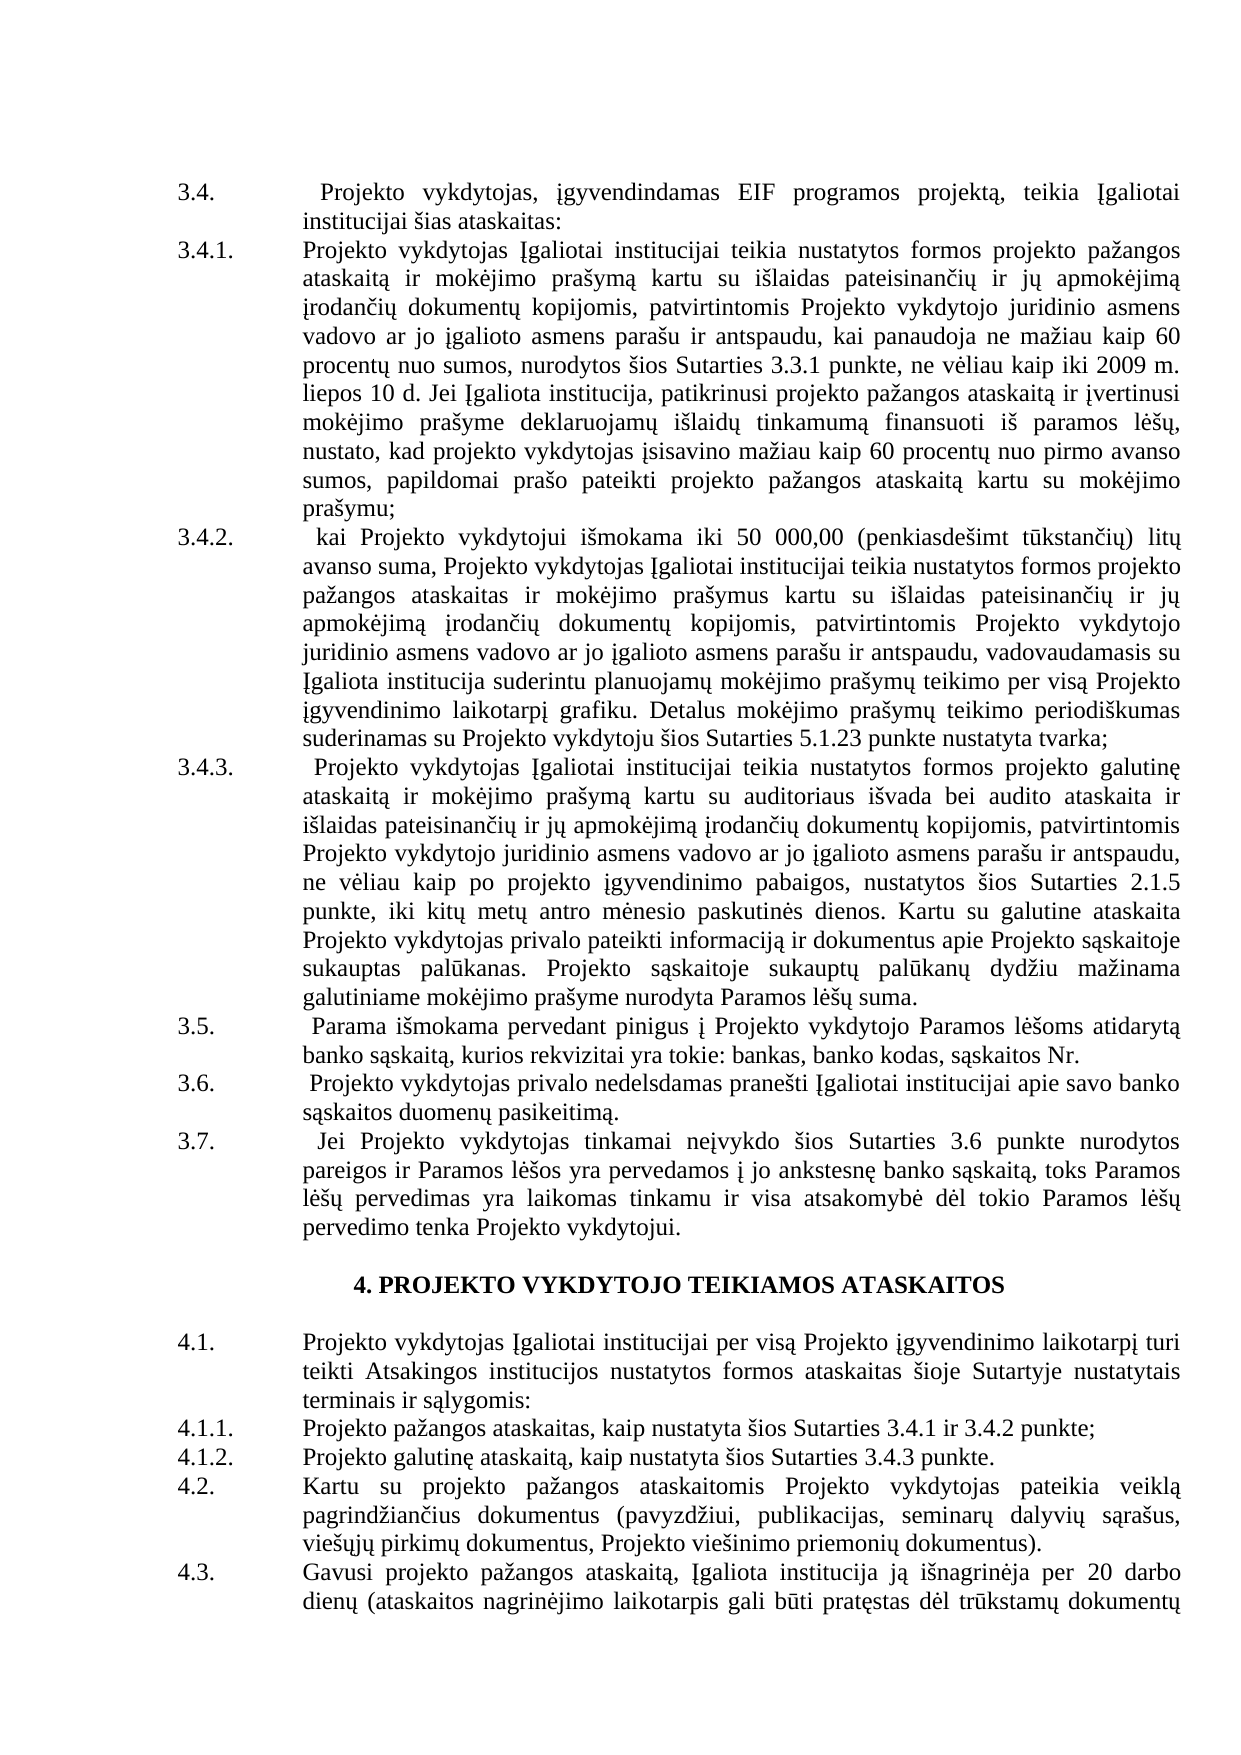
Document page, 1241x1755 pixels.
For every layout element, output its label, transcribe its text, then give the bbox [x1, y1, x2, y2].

text 4.1. Projekto vykdytojas Įgaliotai institucijai per visą Projekto įgyvendinimo laikotarpį turi teikti Atsakingos institucijos nustatytos formos ataskaitas šioje Sutartyje nustatytais terminais ir sąlygomis: [177, 1327, 1181, 1413]
text 4.1.2. Projekto galutinę ataskaitą, kaip nustatyta šios Sutarties 3.4.3 punkte. [177, 1442, 1181, 1471]
text 4.1.1. Projekto pažangos ataskaitas, kaip nustatyta šios Sutarties 3.4.1 ir 3.4.2 punkte; [177, 1413, 1181, 1442]
text 3.5. Parama išmokama pervedant pinigus į Projekto vykdytojo Paramos lėšoms atidarytą banko sąskaitą, kurios rekvizitai yra tokie: bankas, banko kodas, sąskaitos Nr. [177, 1011, 1181, 1068]
text 3.4.3. Projekto vykdytojas Įgaliotai institucijai teikia nustatytos formos projekto galutinę ataskaitą ir mokėjimo prašymą kartu su auditoriaus išvada bei audito ataskaita ir išlaidas pateisinančių ir jų apmokėjimą įrodančių dokumentų kopijomis, patvirtintomis Projekto vykdytojo juridinio asmens vadovo ar jo įgalioto asmens parašu ir antspaudu, ne vėliau kaip po projekto įgyvendinimo pabaigos, nustatytos šios Sutarties 2.1.5 punkte, iki kitų metų antro mėnesio paskutinės dienos. Kartu su galutine ataskaita Projekto vykdytojas privalo pateikti informaciją ir dokumentus apie Projekto sąskaitoje sukauptas palūkanas. Projekto sąskaitoje sukauptų palūkanų dydžiu mažinama galutiniame mokėjimo prašyme nurodyta Paramos lėšų suma. [177, 752, 1181, 1011]
text 4.2. Kartu su projekto pažangos ataskaitomis Projekto vykdytojas pateikia veiklą pagrindžiančius dokumentus (pavyzdžiui, publikacijas, seminarų dalyvių sąrašus, viešųjų pirkimų dokumentus, Projekto viešinimo priemonių dokumentus). [177, 1471, 1181, 1557]
text 3.4.2. kai Projekto vykdytojui išmokama iki 50 000,00 (penkiasdešimt tūkstančių) litų avanso suma, Projekto vykdytojas Įgaliotai institucijai teikia nustatytos formos projekto pažangos ataskaitas ir mokėjimo prašymus kartu su išlaidas pateisinančių ir jų apmokėjimą įrodančių dokumentų kopijomis, patvirtintomis Projekto vykdytojo juridinio asmens vadovo ar jo įgalioto asmens parašu ir antspaudu, vadovaudamasis su Įgaliota institucija suderintu planuojamų mokėjimo prašymų teikimo per visą Projekto įgyvendinimo laikotarpį grafiku. Detalus mokėjimo prašymų teikimo periodiškumas suderinamas su Projekto vykdytoju šios Sutarties 5.1.23 punkte nustatyta tvarka; [177, 522, 1181, 752]
text 3.4. Projekto vykdytojas, įgyvendindamas EIF programos projektą, teikia Įgaliotai institucijai šias ataskaitas: [177, 177, 1181, 235]
text 4. PROJEKTO VYKDYTOJO TEIKIAMOS ATASKAITOS [177, 1270, 1181, 1298]
text 3.7. Jei Projekto vykdytojas tinkamai neįvykdo šios Sutarties 3.6 punkte nurodytos pareigos ir Paramos lėšos yra pervedamos į jo ankstesnę banko sąskaitą, toks Paramos lėšų pervedimas yra laikomas tinkamu ir visa atsakomybė dėl tokio Paramos lėšų pervedimo tenka Projekto vykdytojui. [177, 1126, 1181, 1241]
text 4.3. Gavusi projekto pažangos ataskaitą, Įgaliota institucija ją išnagrinėja per 20 darbo dienų (ataskaitos nagrinėjimo laikotarpis gali būti pratęstas dėl trūkstamų dokumentų [177, 1557, 1181, 1615]
text 3.4.1. Projekto vykdytojas Įgaliotai institucijai teikia nustatytos formos projekto pažangos ataskaitą ir mokėjimo prašymą kartu su išlaidas pateisinančių ir jų apmokėjimą įrodančių dokumentų kopijomis, patvirtintomis Projekto vykdytojo juridinio asmens vadovo ar jo įgalioto asmens parašu ir antspaudu, kai panaudoja ne mažiau kaip 60 procentų nuo sumos, nurodytos šios Sutarties 3.3.1 punkte, ne vėliau kaip iki 2009 m. liepos 10 d. Jei Įgaliota institucija, patikrinusi projekto pažangos ataskaitą ir įvertinusi mokėjimo prašyme deklaruojamų išlaidų tinkamumą finansuoti iš paramos lėšų, nustato, kad projekto vykdytojas įsisavino mažiau kaip 60 procentų nuo pirmo avanso sumos, papildomai prašo pateikti projekto pažangos ataskaitą kartu su mokėjimo prašymu; [177, 235, 1181, 522]
text 3.6. Projekto vykdytojas privalo nedelsdamas pranešti Įgaliotai institucijai apie savo banko sąskaitos duomenų pasikeitimą. [177, 1068, 1181, 1126]
